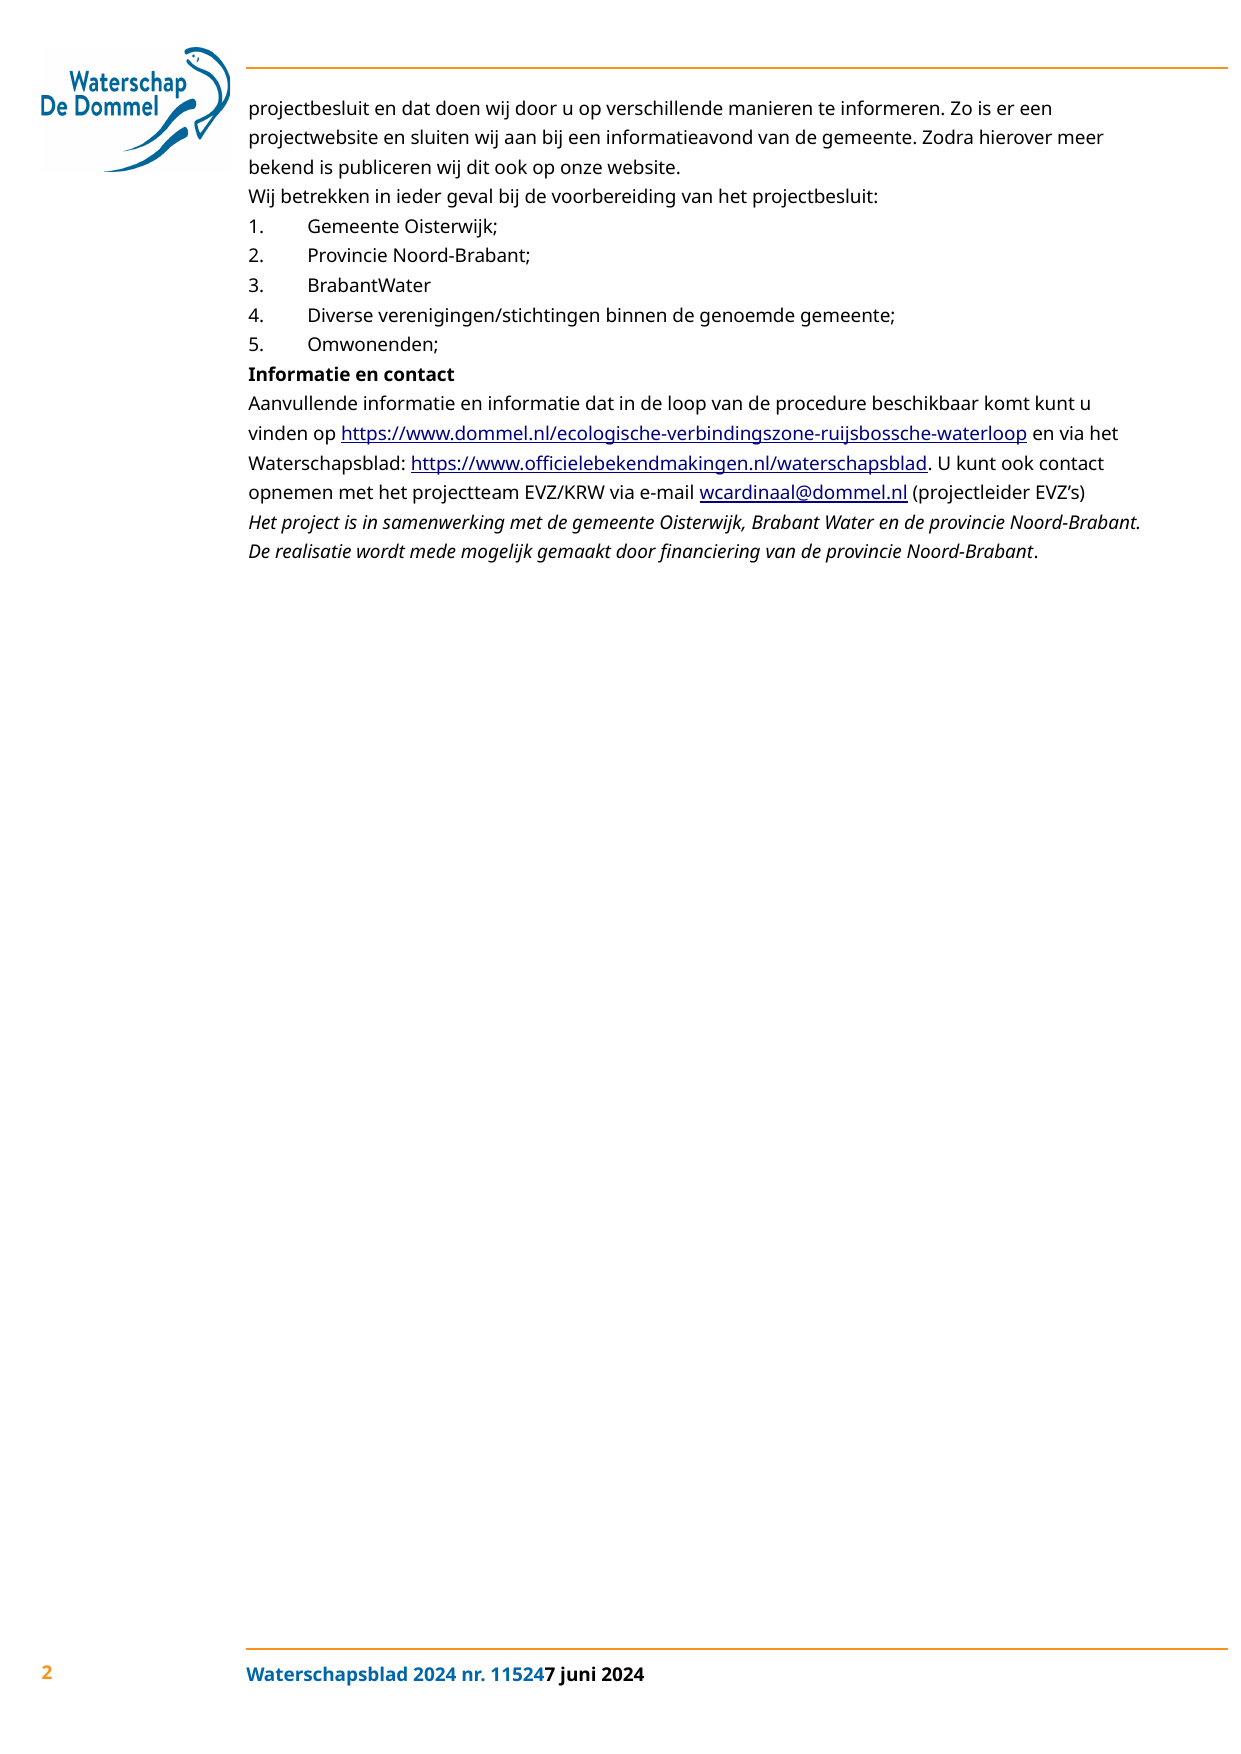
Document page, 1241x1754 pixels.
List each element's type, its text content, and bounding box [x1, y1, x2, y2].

text Het project is in samenwerking met de gemeente Oisterwijk, Brabant Water en de provincie Noord-Brabant. De realisatie wordt mede mogelijk gemaakt door financiering van de provincie Noord-Brabant. [248, 509, 1152, 564]
list Gemeente Oisterwijk; [248, 213, 1152, 239]
picture [204, 47, 231, 76]
list Provincie Noord-Brabant; [248, 243, 1152, 268]
list Omwonenden; [248, 331, 1152, 357]
picture [198, 118, 210, 131]
picture [41, 47, 231, 172]
text Aanvullende informatie en informatie dat in de loop van de procedure beschikbaar komt kunt u vinden op https://www.dommel.nl/ecologische-verbindingszone-ruijsbossche-waterloop en via het Waterschapsblad: https://www.officielebekendmakingen.nl/waterschapsblad. U kunt ook contact opnemen met het projectteam EVZ/KRW via e-mail wcardinaal@dommel.nl (projectleider EVZ’s) [248, 391, 1152, 505]
list Diverse verenigingen/stichtingen binnen de genoemde gemeente; [248, 302, 1152, 328]
list BrabantWater [248, 272, 1152, 298]
text projectbesluit en dat doen wij door u op verschillende manieren te informeren. Zo is er een projectwebsite en sluiten wij aan bij een informatieavond van de gemeente. Zodra hierover meer bekend is publiceren wij dit ook op onze website. [248, 95, 1152, 180]
text Wij betrekken in ieder geval bij de voorbereiding van het projectbesluit: [248, 183, 1152, 209]
picture [45, 99, 51, 111]
text Informatie en contact [248, 361, 1152, 387]
